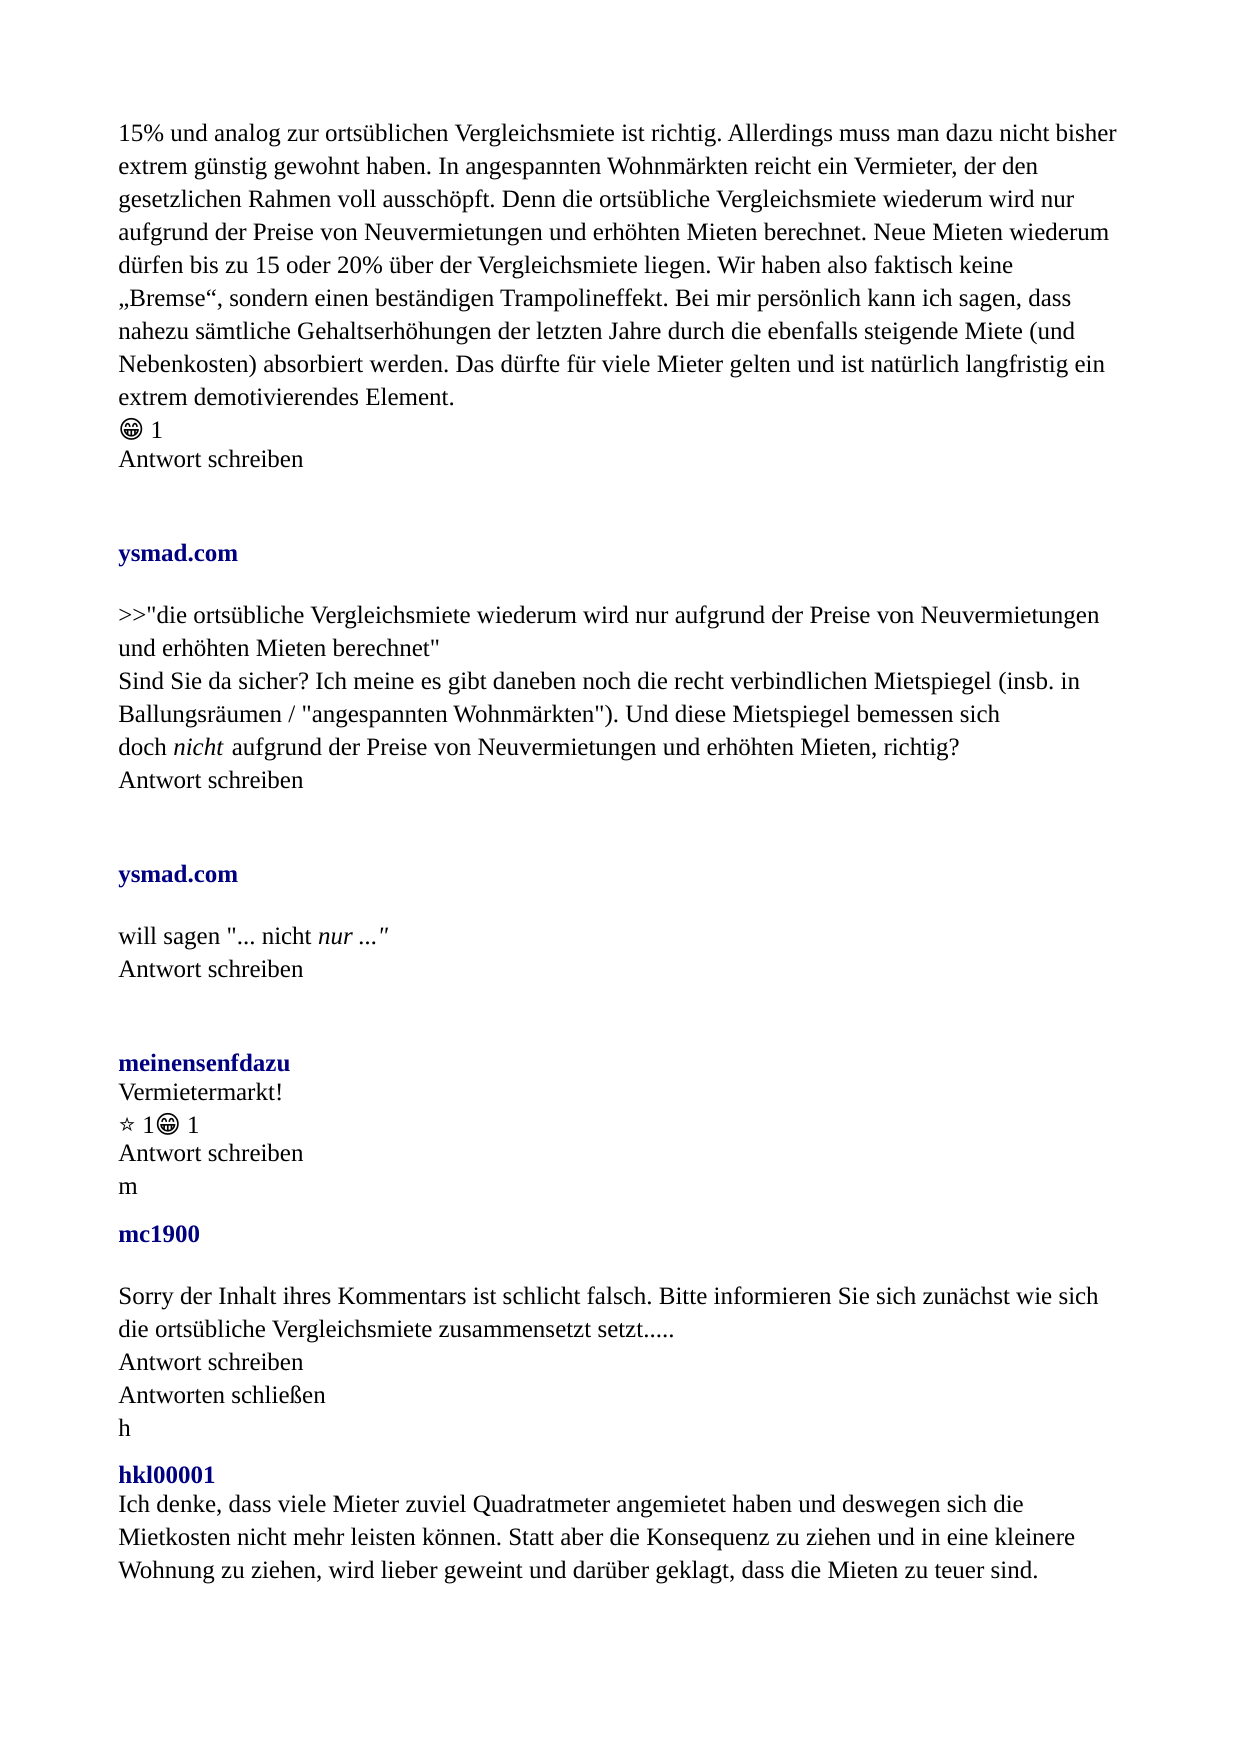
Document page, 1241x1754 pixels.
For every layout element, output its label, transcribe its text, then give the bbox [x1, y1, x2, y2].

subtitle ysmad.com [118, 859, 1122, 888]
text m [118, 1171, 1122, 1200]
text 😁 1 [118, 415, 1122, 444]
text 15% und analog zur ortsüblichen Vergleichsmiete ist richtig. Allerdings muss man dazu nicht bisher extrem günstig gewohnt haben. In angespannten Wohnmärkten reicht ein Vermieter, der den gesetzlichen Rahmen voll ausschöpft. Denn die ortsübliche Vergleichsmiete wiederum wird nur aufgrund der Preise von Neuvermietungen und erhöhten Mieten berechnet. Neue Mieten wiederum dürfen bis zu 15 oder 20% über der Vergleichsmiete liegen. Wir haben also faktisch keine „Bremse“, sondern einen beständigen Trampolineffekt. Bei mir persönlich kann ich sagen, dass nahezu sämtliche Gehaltserhöhungen der letzten Jahre durch die ebenfalls steigende Miete (und Nebenkosten) absorbiert werden. Das dürfte für viele Mieter gelten und ist natürlich langfristig ein extrem demotivierendes Element. [118, 118, 1122, 411]
text h [118, 1413, 1122, 1442]
subtitle hkl00001 [118, 1461, 1122, 1489]
text will sagen "... nicht nur ..." [118, 921, 1122, 949]
text Antwort schreiben [118, 444, 1122, 473]
text Antwort schreiben [118, 1347, 1122, 1376]
text Sorry der Inhalt ihres Kommentars ist schlicht falsch. Bitte informieren Sie sich zunächst wie sich die ortsübliche Vergleichsmiete zusammensetzt setzt..... [118, 1281, 1122, 1343]
text Ich denke, dass viele Mieter zuviel Quadratmeter angemietet haben und deswegen sich die Mietkosten nicht mehr leisten können. Statt aber die Konsequenz zu ziehen und in eine kleinere Wohnung zu ziehen, wird lieber geweint und darüber geklagt, dass die Mieten zu teuer sind. [118, 1489, 1122, 1584]
text Antwort schreiben [118, 765, 1122, 794]
text Antwort schreiben [118, 1138, 1122, 1167]
subtitle ysmad.com [118, 538, 1122, 567]
text Antworten schließen [118, 1380, 1122, 1409]
text Sind Sie da sicher? Ich meine es gibt daneben noch die recht verbindlichen Mietspiegel (insb. in Ballungsräumen / "angespannten Wohnmärkten"). Und diese Mietspiegel bemessen sich doch nicht aufgrund der Preise von Neuvermietungen und erhöhten Mieten, richtig? [118, 666, 1122, 761]
text Antwort schreiben [118, 954, 1122, 983]
subtitle mc1900 [118, 1219, 1122, 1248]
text >>"die ortsübliche Vergleichsmiete wiederum wird nur aufgrund der Preise von Neuvermietungen und erhöhten Mieten berechnet" [118, 600, 1122, 662]
text ⭐️ 1😁 1 [118, 1110, 1122, 1138]
text Vermietermarkt! [118, 1077, 1122, 1105]
subtitle meinensenfdazu [118, 1048, 1122, 1077]
